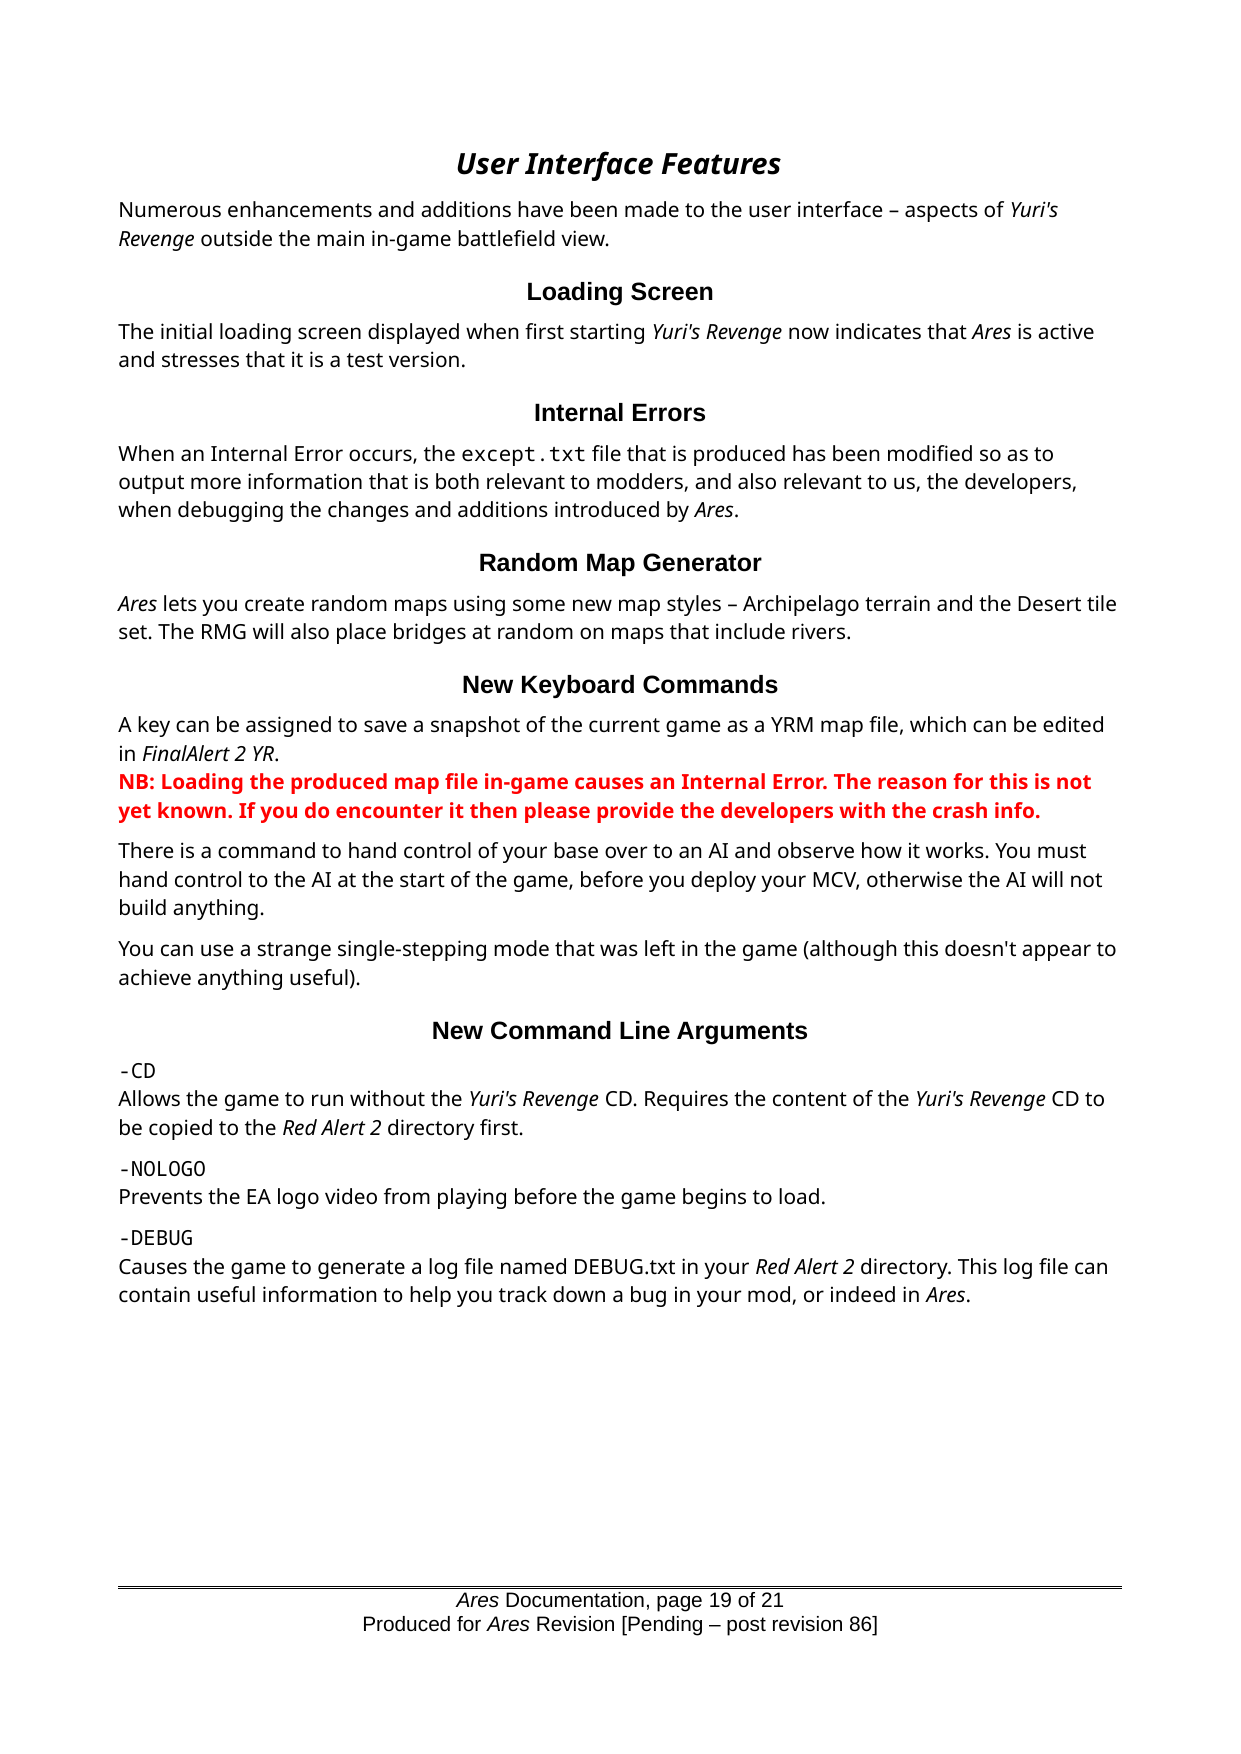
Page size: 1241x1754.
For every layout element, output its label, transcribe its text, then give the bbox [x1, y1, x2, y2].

text Ares lets you create random maps using some new map styles – Archipelago terrain and the Desert tile set. The RMG will also place bridges at random on maps that include rivers. [118, 589, 1122, 646]
subtitle Internal Errors [118, 398, 1122, 427]
text -DEBUG Causes the game to generate a log file named DEBUG.txt in your Red Alert 2 directory. This log file can contain useful information to help you track down a bug in your mod, or indeed in Ares. [118, 1223, 1122, 1309]
text You can use a strange single-stepping mode that was left in the game (although this doesn't appear to achieve anything useful). [118, 934, 1122, 991]
subtitle New Command Line Arguments [118, 1016, 1122, 1044]
text When an Internal Error occurs, the except.txt file that is produced has been modified so as to output more information that is both relevant to modders, and also relevant to us, the developers, when debugging the changes and additions introduced by Ares. [118, 439, 1122, 524]
text A key can be assigned to save a snapshot of the current game as a YRM map file, which can be edited in FinalAlert 2 YR. NB: Loading the produced map file in-game causes an Internal Error. The reason for this is not yet known. If you do encounter it then please provide the developers with the crash info. [118, 710, 1122, 824]
text -NOLOGO Prevents the EA logo video from playing before the game begins to load. [118, 1154, 1122, 1211]
subtitle Loading Screen [118, 276, 1122, 305]
subtitle Random Map Generator [118, 548, 1122, 577]
text -CD Allows the game to run without the Yuri's Revenge CD. Requires the content of the Yuri's Revenge CD to be copied to the Red Alert 2 directory first. [118, 1056, 1122, 1141]
text There is a command to hand control of your base over to an AI and observe how it works. You must hand control to the AI at the start of the game, before you deploy your MCV, otherwise the AI will not build anything. [118, 837, 1122, 922]
text The initial loading screen displayed when first starting Yuri's Revenge now indicates that Ares is active and stresses that it is a test version. [118, 317, 1122, 374]
text Numerous enhancements and additions have been made to the user interface – aspects of Yuri's Revenge outside the main in-game battlefield view. [118, 195, 1122, 252]
subtitle New Keyboard Commands [118, 670, 1122, 699]
subtitle User Interface Features [118, 143, 1122, 183]
